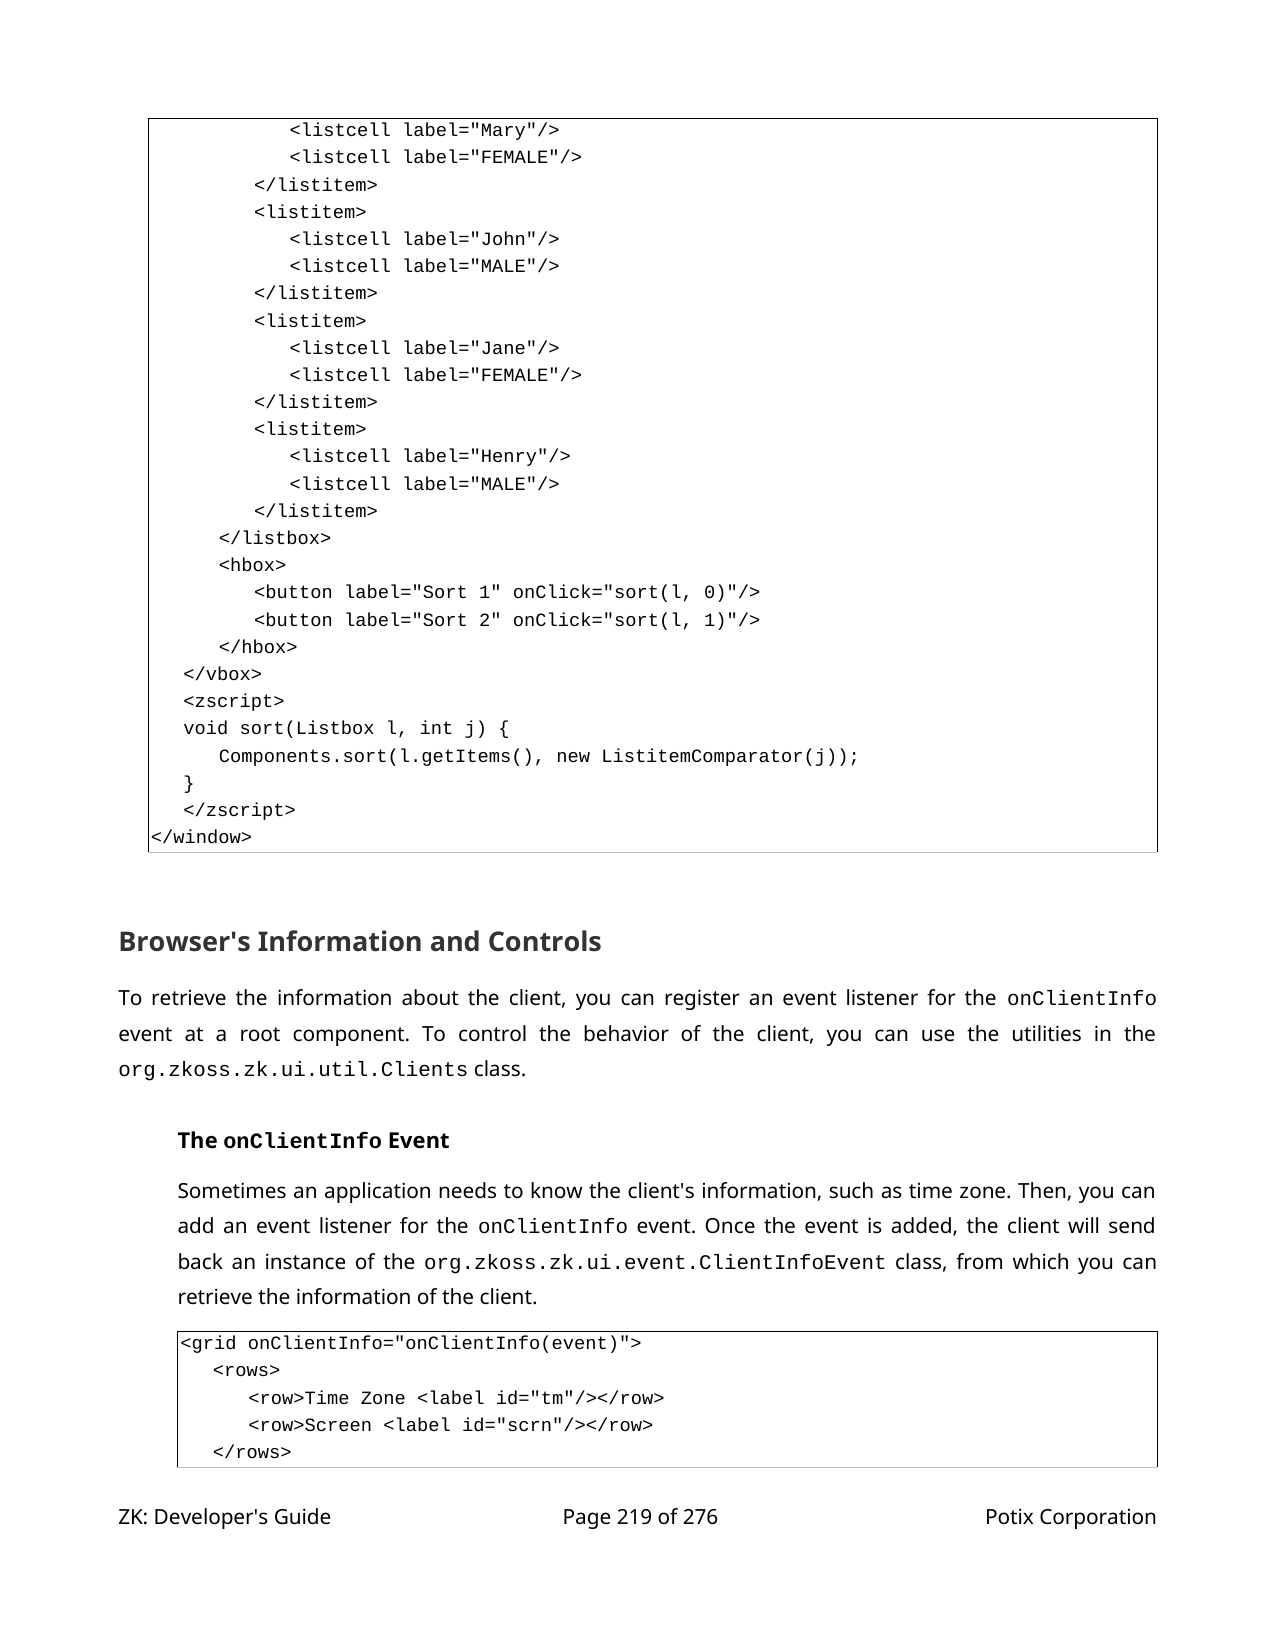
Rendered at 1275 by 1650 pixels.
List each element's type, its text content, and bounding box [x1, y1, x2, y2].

text <hbox> [149, 553, 1157, 577]
text <listitem> [149, 308, 1157, 333]
text </listitem> [149, 281, 1157, 306]
text <listcell label="MALE"/> [149, 472, 1157, 496]
text void sort(Listbox l, int j) { [149, 716, 1157, 741]
text <row>Time Zone <label id="tm"/></row> [178, 1386, 1157, 1410]
text </listitem> [149, 172, 1157, 197]
text <listcell label="MALE"/> [149, 254, 1157, 278]
text </listbox> [149, 526, 1157, 550]
text <listcell label="FEMALE"/> [149, 363, 1157, 387]
text </listitem> [149, 390, 1157, 414]
text <listcell label="John"/> [149, 227, 1157, 251]
text <zscript> [149, 689, 1157, 713]
text </rows> [178, 1440, 1157, 1467]
text <listitem> [149, 417, 1157, 441]
text <listcell label="Henry"/> [149, 444, 1157, 469]
text <listcell label="Jane"/> [149, 336, 1157, 360]
text </vbox> [149, 662, 1157, 686]
text <button label="Sort 1" onClick="sort(l, 0)"/> [149, 580, 1157, 604]
subtitle The onClientInfo Event [177, 1125, 1157, 1155]
text <listcell label="FEMALE"/> [149, 145, 1157, 169]
text To retrieve the information about the client, you can register an event listener for the onClientInfo event at a root component. To control the behavior of the client, you can use the utilities in the org.zkoss.zk.ui.util.Clients class. [118, 983, 1157, 1083]
text </hbox> [149, 635, 1157, 659]
text <listcell label="Mary"/> [149, 119, 1157, 142]
text <button label="Sort 2" onClick="sort(l, 1)"/> [149, 607, 1157, 632]
text <listitem> [149, 200, 1157, 224]
text } [149, 771, 1157, 795]
text </zscript> [149, 798, 1157, 822]
subtitle Browser's Information and Controls [118, 923, 1157, 960]
text <rows> [178, 1358, 1157, 1383]
text <row>Screen <label id="scrn"/></row> [178, 1413, 1157, 1437]
text Sometimes an application needs to know the client's information, such as time zone. Then, you can add an event listener for the onClientInfo event. Once the event is added, the client will send back an instance of the org.zkoss.zk.ui.event.ClientInfoEvent class, from which you can retrieve the information of the client. [177, 1176, 1157, 1311]
text Components.sort(l.getItems(), new ListitemComparator(j)); [149, 743, 1157, 768]
text <grid onClientInfo="onClientInfo(event)"> [178, 1332, 1157, 1355]
text </window> [149, 825, 1157, 852]
text </listitem> [149, 499, 1157, 523]
